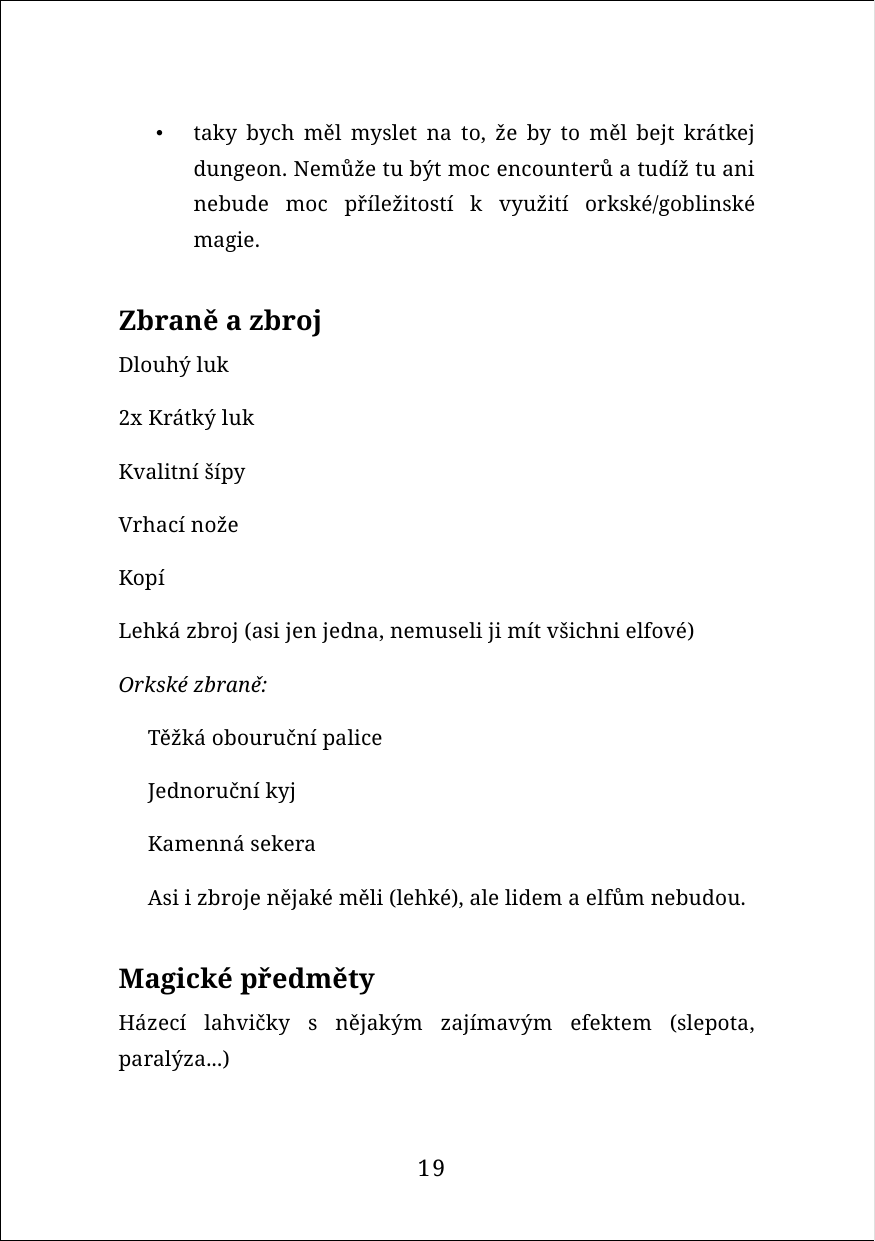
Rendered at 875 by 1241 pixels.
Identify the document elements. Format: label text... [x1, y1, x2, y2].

text Kamenná sekera [118, 829, 756, 858]
text Vrhací nože [118, 510, 756, 538]
text Lehká zbroj (asi jen jedna, nemuseli ji mít všichni elfové) [118, 616, 756, 645]
text Kvalitní šípy [118, 457, 756, 485]
subtitle Magické předměty [118, 959, 756, 996]
text Těžká obouruční palice [118, 723, 756, 751]
list taky bych měl myslet na to, že by to měl bejt krátkej dungeon. Nemůže tu být moc encounterů a tudíž tu ani nebude moc příležitostí k využití orkské/goblinské magie. [156, 118, 756, 253]
text Jednoruční kyj [118, 776, 756, 804]
text 2x Krátký luk [118, 403, 756, 432]
text Asi i zbroje nějaké měli (lehké), ale lidem a elfům nebudou. [118, 883, 756, 911]
text Dlouhý luk [118, 350, 756, 379]
text Kopí [118, 563, 756, 592]
text Házecí lahvičky s nějakým zajímavým efektem (slepota, paralýza...) [118, 1008, 756, 1072]
subtitle Zbraně a zbroj [118, 302, 756, 338]
text Orkské zbraně: [118, 670, 756, 698]
